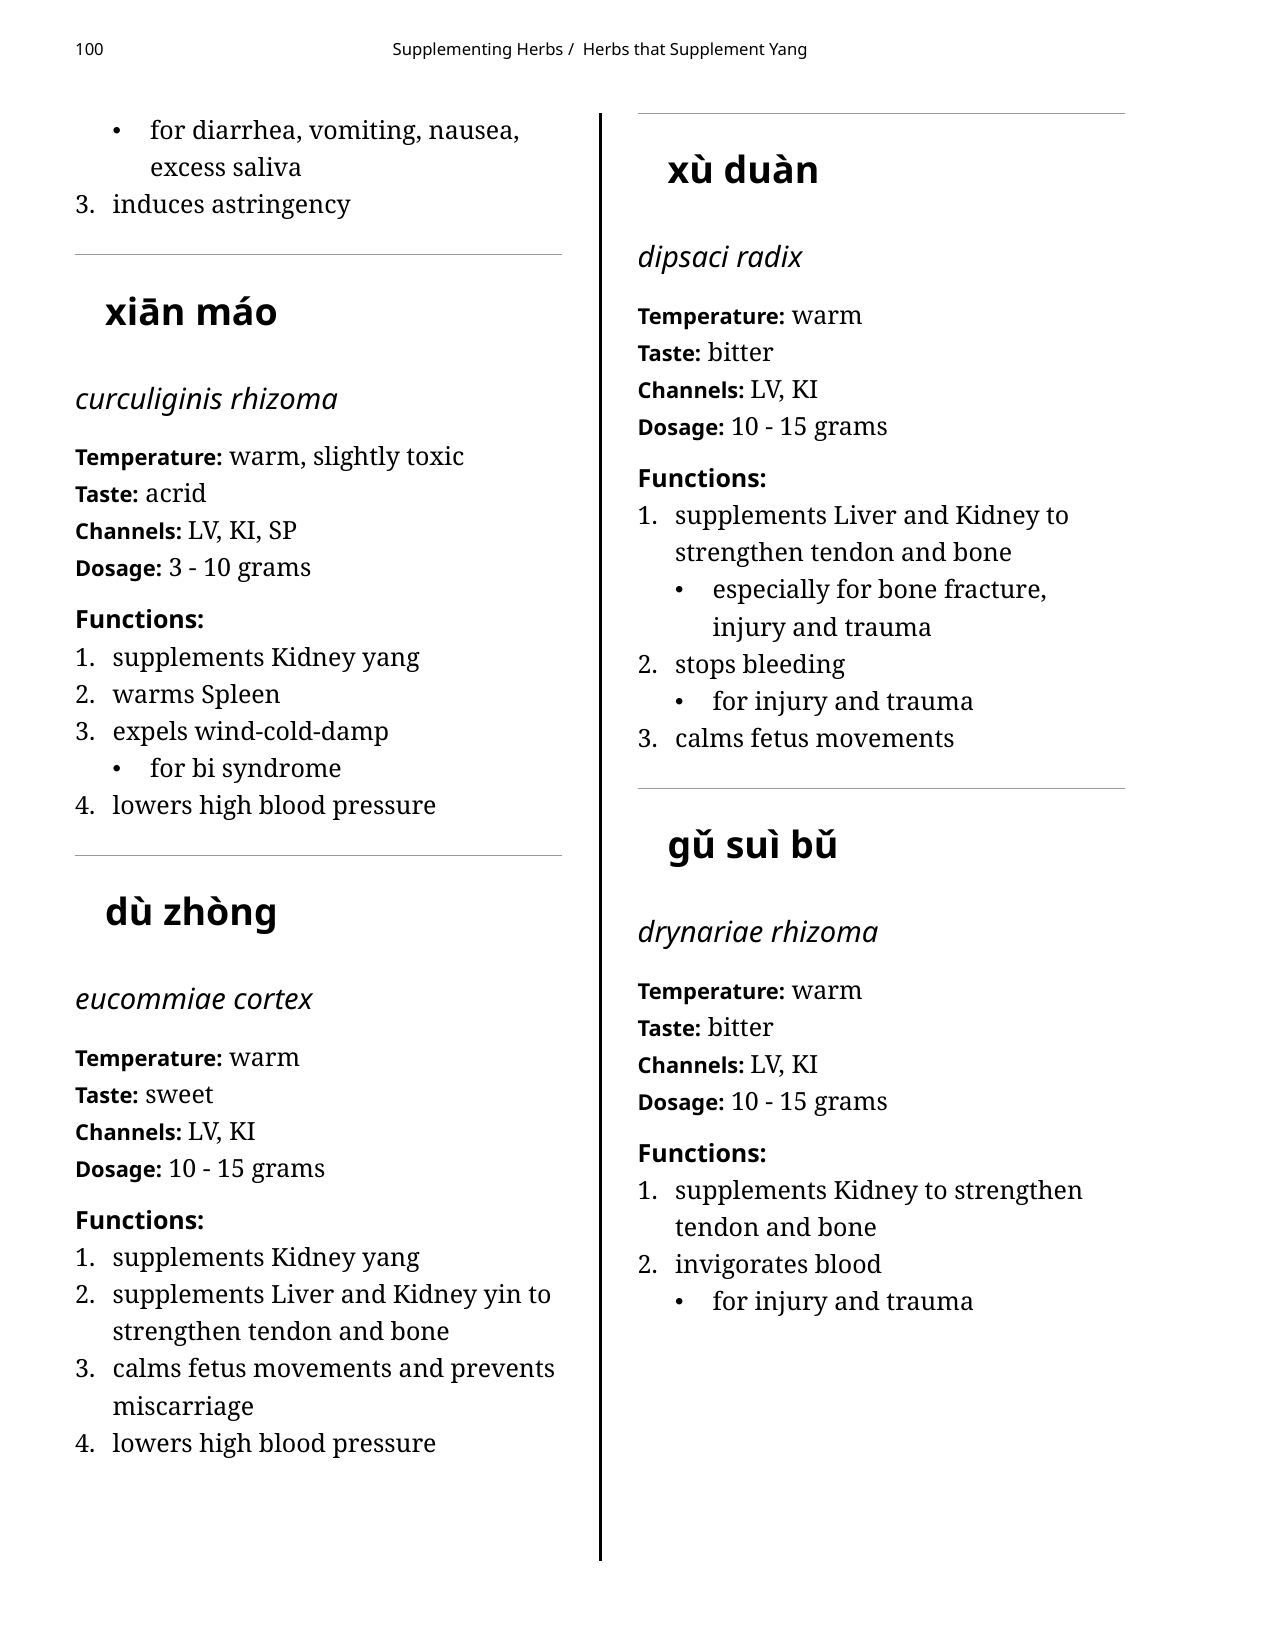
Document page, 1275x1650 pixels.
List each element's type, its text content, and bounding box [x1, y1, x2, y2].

text Temperature: warm, slightly toxic [75, 439, 562, 473]
list for diarrhea, vomiting, nausea, excess saliva [112, 113, 562, 184]
text Channels: LV, KI, SP [75, 513, 562, 547]
text Taste: sweet [75, 1076, 562, 1111]
text Channels: LV, KI [637, 1046, 1125, 1081]
list supplements Kidney yang [75, 639, 562, 673]
list warms Spleen [75, 676, 562, 710]
list supplements Liver and Kidney to strengthen tendon and bone [637, 498, 1125, 569]
text Channels: LV, KI [75, 1113, 562, 1148]
text Taste: bitter [637, 1009, 1125, 1043]
list expels wind-cold-damp [75, 713, 562, 747]
list lowers high blood pressure [75, 787, 562, 822]
list calms fetus movements and prevents miscarriage [75, 1351, 562, 1422]
text Taste: bitter [637, 334, 1125, 369]
list supplements Kidney yang [75, 1240, 562, 1274]
text Temperature: warm [637, 972, 1125, 1006]
text Dosage: 10 - 15 grams [637, 1083, 1125, 1118]
list supplements Kidney to strengthen tendon and bone [637, 1173, 1125, 1244]
subtitle Functions: [75, 602, 562, 636]
text Dosage: 10 - 15 grams [637, 409, 1125, 443]
list induces astringency [75, 187, 562, 221]
list for injury and trauma [675, 683, 1125, 717]
text Dosage: 3 - 10 grams [75, 550, 562, 584]
subtitle xù duàn [637, 114, 1125, 225]
text dipsaci radix [637, 237, 1125, 276]
list calms fetus movements [637, 720, 1125, 754]
list for bi syndrome [112, 750, 562, 784]
subtitle Functions: [637, 1136, 1125, 1170]
list for injury and trauma [675, 1284, 1125, 1318]
list invigorates blood [637, 1247, 1125, 1281]
subtitle Functions: [75, 1203, 562, 1237]
subtitle xiān máo [75, 255, 562, 366]
text drynariae rhizoma [637, 912, 1125, 951]
list stops bleeding [637, 646, 1125, 680]
text eucommiae cortex [75, 979, 562, 1018]
subtitle gǔ suì bǔ [637, 789, 1125, 899]
text Channels: LV, KI [637, 372, 1125, 406]
text Temperature: warm [637, 297, 1125, 332]
text Dosage: 10 - 15 grams [75, 1151, 562, 1185]
text Temperature: warm [75, 1039, 562, 1073]
subtitle Functions: [637, 461, 1125, 495]
text Taste: acrid [75, 476, 562, 510]
text curculiginis rhizoma [75, 378, 562, 418]
list lowers high blood pressure [75, 1425, 562, 1459]
list supplements Liver and Kidney yin to strengthen tendon and bone [75, 1277, 562, 1348]
list especially for bone fracture, injury and trauma [675, 572, 1125, 643]
subtitle dù zhòng [75, 856, 562, 967]
